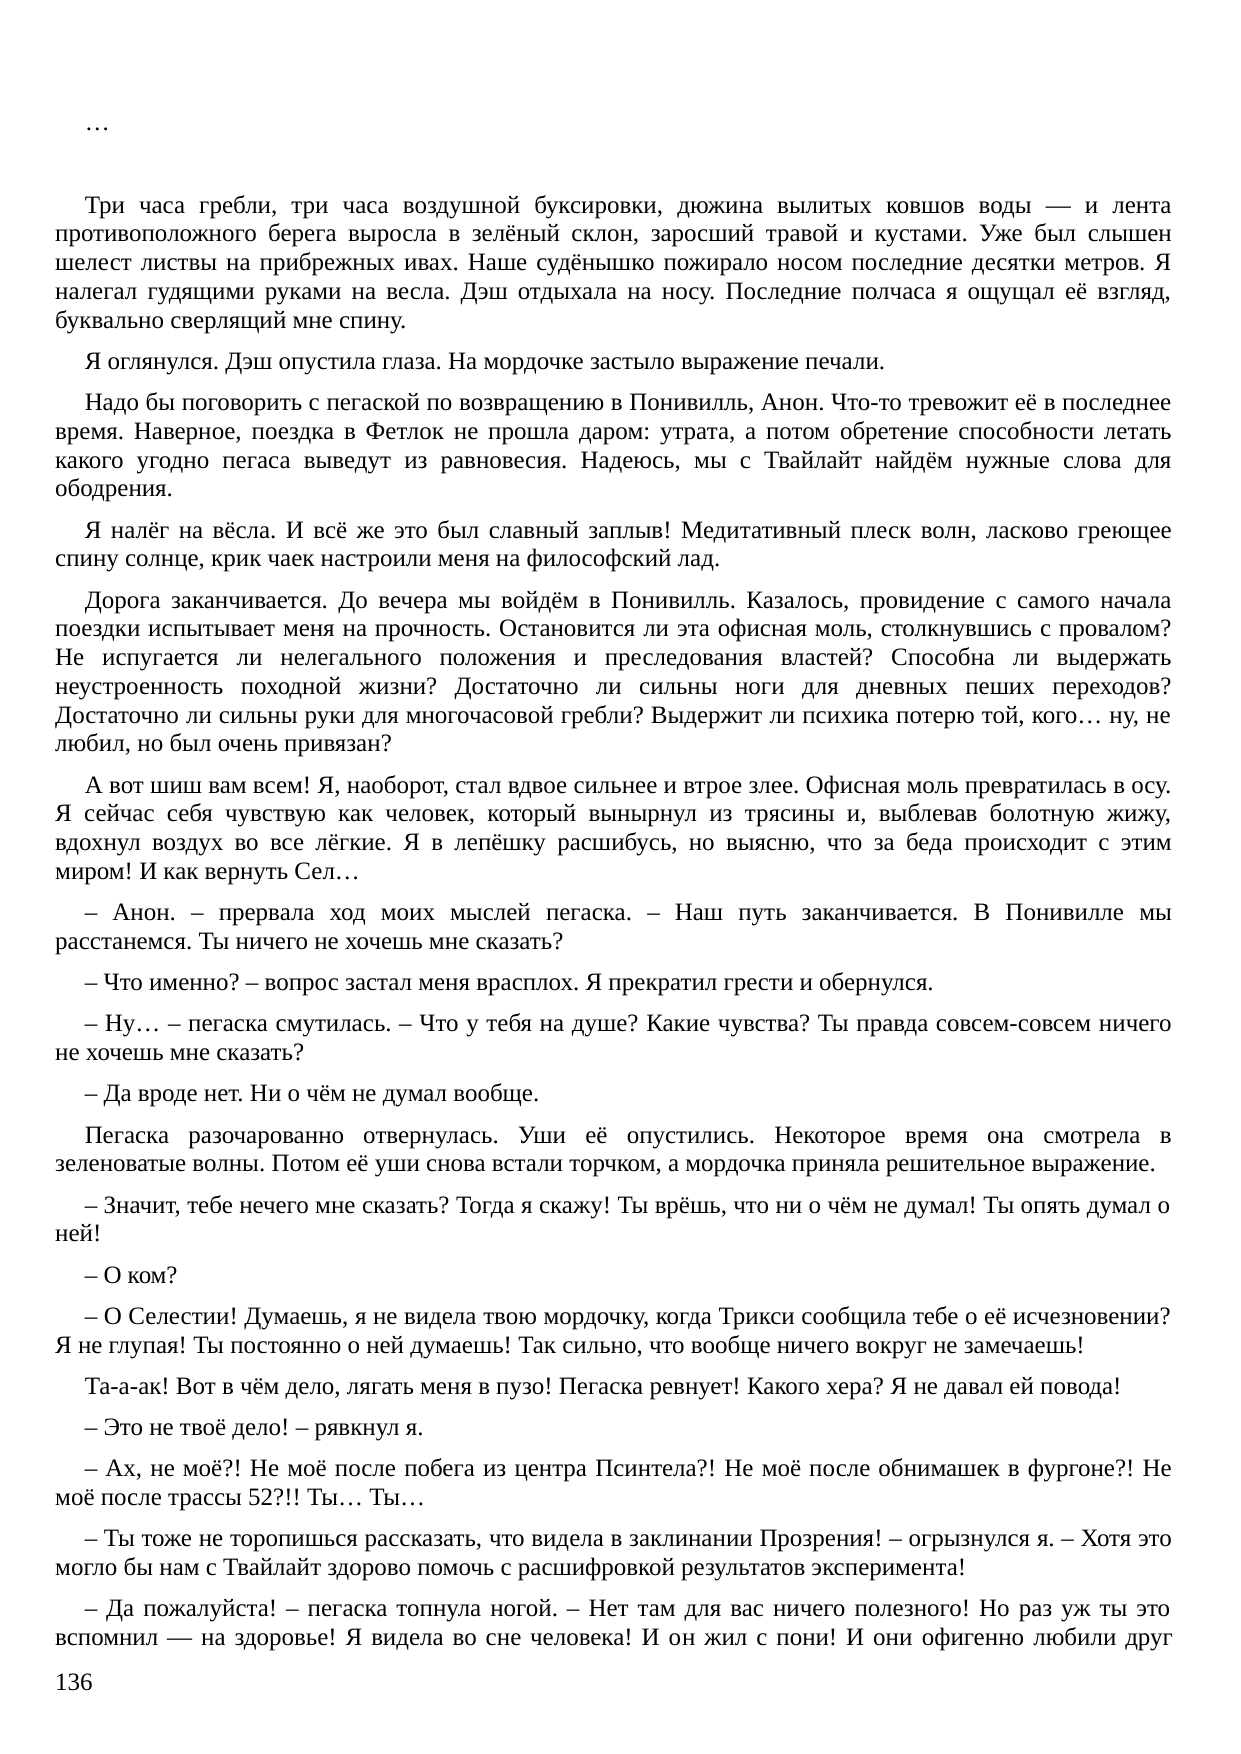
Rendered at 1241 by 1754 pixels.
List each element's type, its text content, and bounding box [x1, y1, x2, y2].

text Пегаска разочарованно отвернулась. Уши её опустились. Некоторое время она смотрела в зеленоватые волны. Потом её уши снова встали торчком, а мордочка приняла решительное выражение. [55, 1120, 1173, 1177]
text А вот шиш вам всем! Я, наоборот, стал вдвое сильнее и втрое злее. Офисная моль превратилась в осу. Я сейчас себя чувствую как человек, который вынырнул из трясины и, выблевав болотную жижу, вдохнул воздух во все лёгкие. Я в лепёшку расшибусь, но выясню, что за беда происходит с этим миром! И как вернуть Сел… [55, 770, 1173, 885]
text – Ты тоже не торопишься рассказать, что видела в заклинании Прозрения! – огрызнулся я. – Хотя это могло бы нам с Твайлайт здорово помочь с расшифровкой результатов эксперимента! [55, 1523, 1173, 1581]
text Дорога заканчивается. До вечера мы войдём в Понивилль. Казалось, провидение с самого начала поездки испытывает меня на прочность. Остановится ли эта офисная моль, столкнувшись с провалом? Не испугается ли нелегального положения и преследования властей? Способна ли выдержать неустроенность походной жизни? Достаточно ли сильны ноги для дневных пеших переходов? Достаточно ли сильны руки для многочасовой гребли? Выдержит ли психика потерю той, кого… ну, не любил, но был очень привязан? [55, 585, 1173, 757]
text – О ком? [55, 1260, 1173, 1288]
text – Ну… – пегаска смутилась. – Что у тебя на душе? Какие чувства? Ты правда совсем-совсем ничего не хочешь мне сказать? [55, 1008, 1173, 1066]
text Я оглянулся. Дэш опустила глаза. На мордочке застыло выражение печали. [55, 346, 1173, 375]
text Та-а-ак! Вот в чём дело, лягать меня в пузо! Пегаска ревнует! Какого хера? Я не давал ей повода! [55, 1371, 1173, 1400]
text Я налёг на вёсла. И всё же это был славный заплыв! Медитативный плеск волн, ласково греющее спину солнце, крик чаек настроили меня на философский лад. [55, 515, 1173, 572]
text – Анон. – прервала ход моих мыслей пегаска. – Наш путь заканчивается. В Понивилле мы расстанемся. Ты ничего не хочешь мне сказать? [55, 897, 1173, 955]
text Надо бы поговорить с пегаской по возвращению в Понивилль, Анон. Что-то тревожит её в последнее время. Наверное, поездка в Фетлок не прошла даром: утрата, а потом обретение способности летать какого угодно пегаса выведут из равновесия. Надеюсь, мы с Твайлайт найдём нужные слова для ободрения. [55, 387, 1173, 502]
text – О Селестии! Думаешь, я не видела твою мордочку, когда Трикси сообщила тебе о её исчезновении? Я не глупая! Ты постоянно о ней думаешь! Так сильно, что вообще ничего вокруг не замечаешь! [55, 1301, 1173, 1358]
text … [55, 107, 1173, 136]
text Три часа гребли, три часа воздушной буксировки, дюжина вылитых ковшов воды — и лента противоположного берега выросла в зелёный склон, заросший травой и кустами. Уже был слышен шелест листвы на прибрежных ивах. Наше судёнышко пожирало носом последние десятки метров. Я налегал гудящими руками на весла. Дэш отдыхала на носу. Последние полчаса я ощущал её взгляд, буквально сверлящий мне спину. [55, 190, 1173, 333]
text – Ах, не моё?! Не моё после побега из центра Псинтела?! Не моё после обнимашек в фургоне?! Не моё после трассы 52?!! Ты… Ты… [55, 1453, 1173, 1511]
text – Значит, тебе нечего мне сказать? Тогда я скажу! Ты врёшь, что ни о чём не думал! Ты опять думал о ней! [55, 1190, 1173, 1247]
text – Да вроде нет. Ни о чём не думал вообще. [55, 1078, 1173, 1107]
text – Да пожалуйста! – пегаска топнула ногой. – Нет там для вас ничего полезного! Но раз уж ты это вспомнил — на здоровье! Я видела во сне человека! И он жил с пони! И они офигенно любили друг [55, 1593, 1173, 1651]
text – Это не твоё дело! – рявкнул я. [55, 1412, 1173, 1441]
text – Что именно? – вопрос застал меня врасплох. Я прекратил грести и обернулся. [55, 967, 1173, 996]
